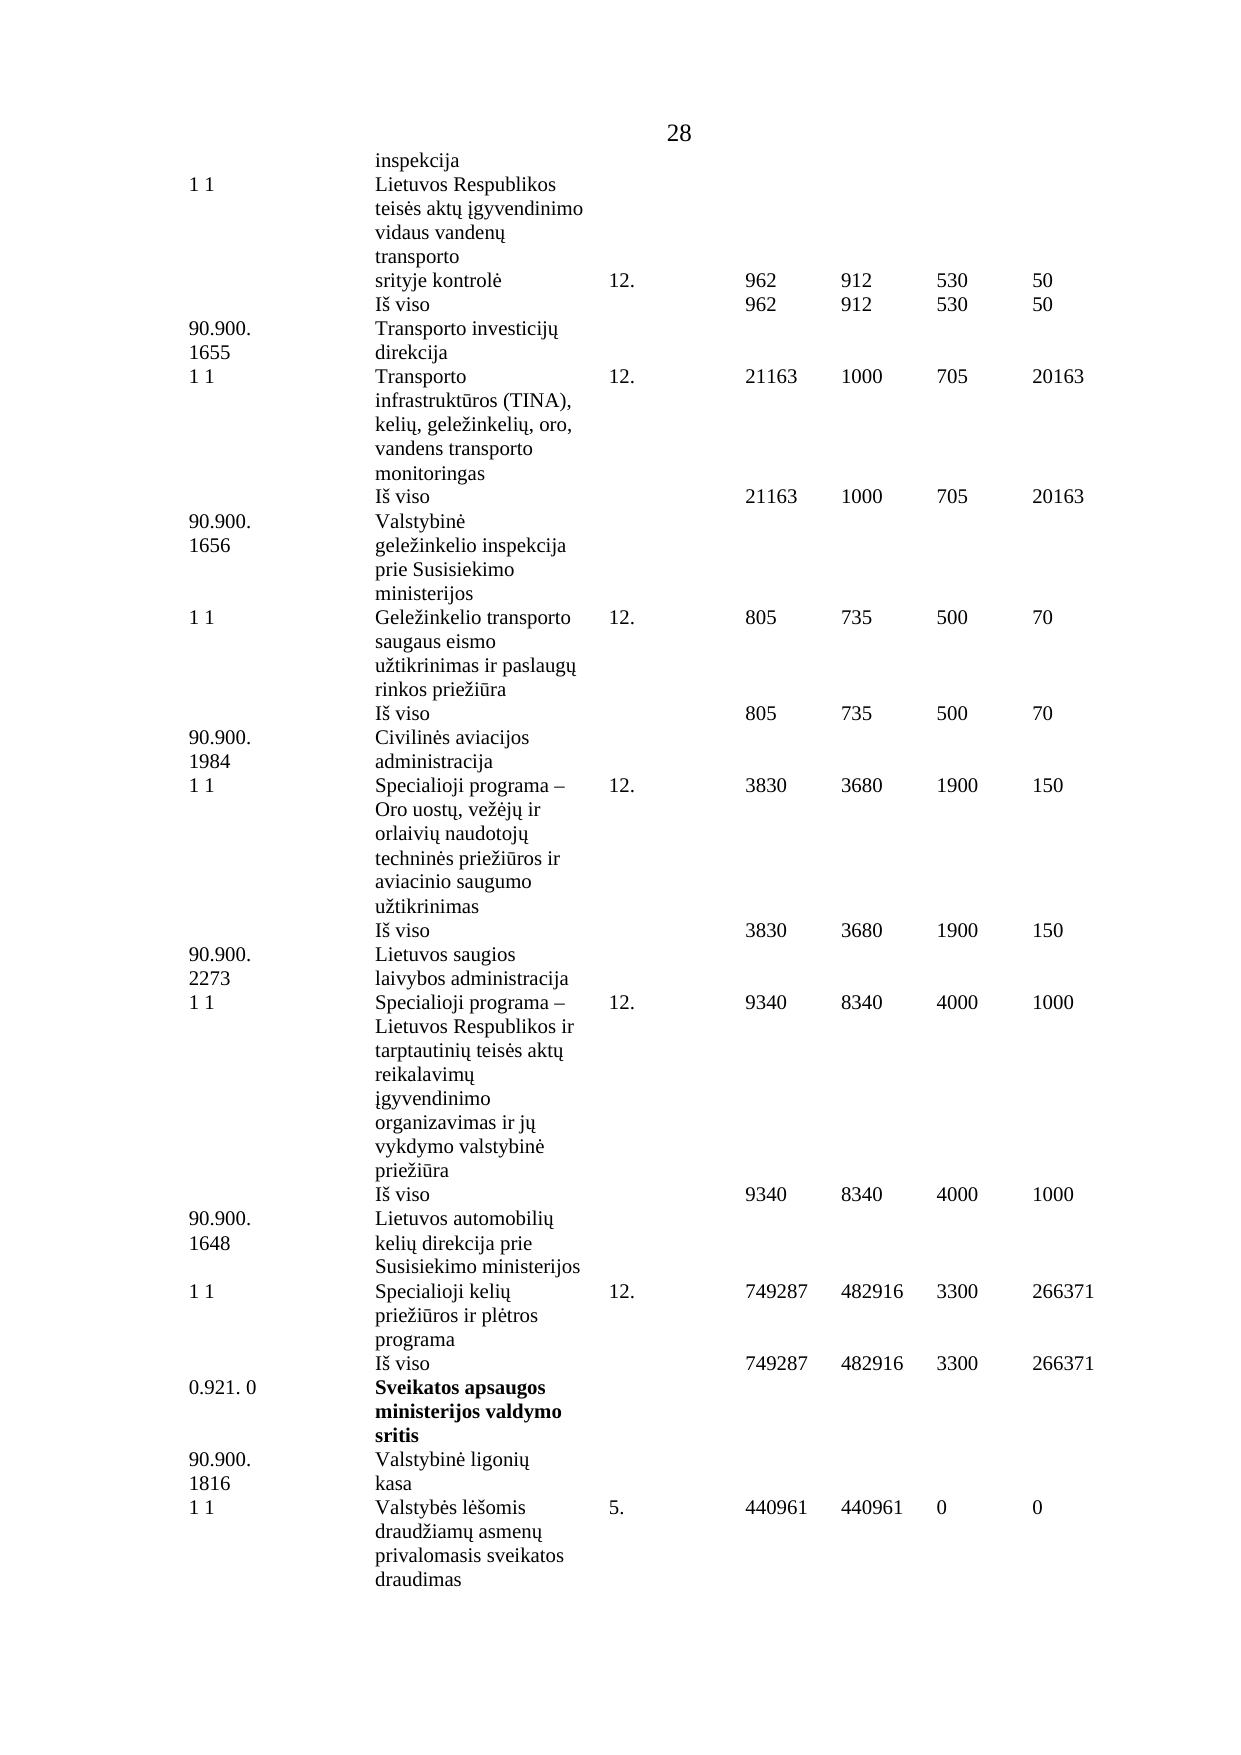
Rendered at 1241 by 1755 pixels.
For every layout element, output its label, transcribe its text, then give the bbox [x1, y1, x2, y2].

table_cell 1000 [1021, 1182, 1182, 1206]
table_cell Valstybinė [364, 509, 597, 533]
table_cell [598, 316, 734, 340]
table_cell 1900 [925, 773, 1021, 918]
table_cell 912 [830, 268, 925, 292]
table_cell 20163 [1021, 485, 1182, 508]
table_cell Geležinkelio transporto saugaus eismo užtikrinimas ir paslaugų rinkos priežiūra [364, 605, 597, 701]
table_cell 3830 [734, 773, 829, 918]
table_cell 266371 [1021, 1279, 1182, 1351]
table_cell 90.900. [177, 316, 364, 340]
table_cell 50 [1021, 292, 1182, 316]
table_cell 1 1 [177, 172, 364, 268]
table_cell [177, 918, 364, 942]
table_cell 0.921. 0 [177, 1375, 364, 1447]
table_cell [830, 1230, 925, 1278]
table_cell 1000 [830, 485, 925, 508]
table_cell 482916 [830, 1279, 925, 1351]
table_cell 12. [598, 1279, 734, 1351]
table_cell 1 1 [177, 990, 364, 1182]
table_cell 440961 [734, 1495, 829, 1591]
table_cell [1021, 1230, 1182, 1278]
table_cell [598, 1447, 734, 1471]
table_cell [1021, 942, 1182, 966]
table_cell 1 1 [177, 1495, 364, 1591]
table_cell 5. [598, 1495, 734, 1591]
table_cell [830, 340, 925, 364]
table_cell [925, 340, 1021, 364]
table_cell administracija [364, 749, 597, 773]
table_cell 266371 [1021, 1351, 1182, 1375]
table_cell [734, 1375, 829, 1447]
table_cell Iš viso [364, 701, 597, 725]
table_cell 1000 [1021, 990, 1182, 1182]
table_cell [1021, 1206, 1182, 1230]
table_cell 1 1 [177, 773, 364, 918]
table_cell 9340 [734, 990, 829, 1182]
table_cell [734, 509, 829, 533]
table_cell 1655 [177, 340, 364, 364]
table_cell [1021, 340, 1182, 364]
table_cell [598, 292, 734, 316]
table_cell 12. [598, 268, 734, 292]
table_cell [598, 1375, 734, 1447]
table_cell [1021, 966, 1182, 990]
table_cell [734, 1471, 829, 1495]
table_cell [925, 1375, 1021, 1447]
table_cell Civilinės aviacijos [364, 725, 597, 749]
table_cell [734, 533, 829, 605]
table_cell 962 [734, 268, 829, 292]
table_cell 530 [925, 292, 1021, 316]
table_cell 12. [598, 605, 734, 701]
table_cell [830, 749, 925, 773]
table_cell 805 [734, 701, 829, 725]
table_cell 8340 [830, 990, 925, 1182]
table_cell [925, 1230, 1021, 1278]
table_cell [1021, 725, 1182, 749]
table_cell 70 [1021, 605, 1182, 701]
table_cell 1656 [177, 533, 364, 605]
table_cell [925, 1447, 1021, 1471]
table_cell 21163 [734, 485, 829, 508]
table_cell [1021, 148, 1182, 172]
table_cell [734, 340, 829, 364]
table_cell Specialioji programa – Oro uostų, vežėjų ir orlaivių naudotojų techninės priežiūros ir aviacinio saugumo užtikrinimas [364, 773, 597, 918]
table_cell 150 [1021, 773, 1182, 918]
table_cell 1900 [925, 918, 1021, 942]
table_cell 3300 [925, 1279, 1021, 1351]
table_cell [830, 533, 925, 605]
table_cell 9340 [734, 1182, 829, 1206]
table_cell 21163 [734, 364, 829, 484]
table_cell [598, 509, 734, 533]
table_cell Specialioji kelių priežiūros ir plėtros programa [364, 1279, 597, 1351]
table_cell [925, 749, 1021, 773]
table_cell [598, 1471, 734, 1495]
table_cell kelių direkcija prie Susisiekimo ministerijos [364, 1230, 597, 1278]
table_cell 1 1 [177, 605, 364, 701]
table_cell [1021, 749, 1182, 773]
table_cell [925, 316, 1021, 340]
table_cell [598, 533, 734, 605]
table_cell 1648 [177, 1230, 364, 1278]
table_cell [925, 942, 1021, 966]
table_cell 3680 [830, 918, 925, 942]
table_cell 482916 [830, 1351, 925, 1375]
table_cell 20163 [1021, 364, 1182, 484]
table_cell 1 1 [177, 364, 364, 484]
table_cell Iš viso [364, 1182, 597, 1206]
table_cell 8340 [830, 1182, 925, 1206]
table_cell [830, 509, 925, 533]
table_cell [925, 966, 1021, 990]
table_cell 3300 [925, 1351, 1021, 1375]
table_cell 3680 [830, 773, 925, 918]
table_cell 705 [925, 364, 1021, 484]
table_cell 705 [925, 485, 1021, 508]
table_cell [734, 942, 829, 966]
table_cell Sveikatos apsaugos ministerijos valdymo sritis [364, 1375, 597, 1447]
table_cell [598, 725, 734, 749]
table_cell srityje kontrolė [364, 268, 597, 292]
table_cell [734, 172, 829, 268]
table_cell 735 [830, 605, 925, 701]
table_cell [177, 1182, 364, 1206]
table_cell [598, 966, 734, 990]
table_cell 1816 [177, 1471, 364, 1495]
table_cell [598, 340, 734, 364]
table_cell 90.900. [177, 942, 364, 966]
table_cell 735 [830, 701, 925, 725]
table_cell [925, 172, 1021, 268]
table_cell Lietuvos saugios [364, 942, 597, 966]
table_cell [925, 1206, 1021, 1230]
table_cell 12. [598, 773, 734, 918]
table_cell 962 [734, 292, 829, 316]
table_cell [830, 966, 925, 990]
table_cell 4000 [925, 1182, 1021, 1206]
table_cell [177, 292, 364, 316]
table_cell [734, 148, 829, 172]
table_cell Lietuvos automobilių [364, 1206, 597, 1230]
table_cell 2273 [177, 966, 364, 990]
table_cell [598, 701, 734, 725]
table_cell [598, 485, 734, 508]
table_cell [830, 942, 925, 966]
table_cell [830, 1471, 925, 1495]
table_cell [598, 918, 734, 942]
table_cell [734, 1206, 829, 1230]
table_cell [830, 1447, 925, 1471]
table_cell [1021, 1375, 1182, 1447]
table_cell 805 [734, 605, 829, 701]
table_cell 500 [925, 605, 1021, 701]
table_cell [177, 701, 364, 725]
table_cell [598, 1230, 734, 1278]
table_cell inspekcija [364, 148, 597, 172]
table_cell [734, 1230, 829, 1278]
table_cell Iš viso [364, 918, 597, 942]
table_cell [830, 172, 925, 268]
table_cell 1000 [830, 364, 925, 484]
table_cell [925, 533, 1021, 605]
table_cell [1021, 316, 1182, 340]
table_cell kasa [364, 1471, 597, 1495]
table_cell 90.900. [177, 1206, 364, 1230]
table_cell [734, 725, 829, 749]
table_cell 530 [925, 268, 1021, 292]
table_cell [925, 509, 1021, 533]
table_cell 150 [1021, 918, 1182, 942]
table_cell [925, 725, 1021, 749]
table_cell 90.900. [177, 725, 364, 749]
table_cell [925, 1471, 1021, 1495]
table_cell [598, 1182, 734, 1206]
table_cell [1021, 509, 1182, 533]
table_cell [177, 148, 364, 172]
table_cell [177, 1351, 364, 1375]
table_cell 500 [925, 701, 1021, 725]
table_cell direkcija [364, 340, 597, 364]
table_cell [925, 148, 1021, 172]
table_cell [734, 1447, 829, 1471]
table_cell [734, 966, 829, 990]
table_cell [598, 172, 734, 268]
table_cell 90.900. [177, 509, 364, 533]
table_cell [1021, 172, 1182, 268]
table_cell 1984 [177, 749, 364, 773]
table_cell [1021, 533, 1182, 605]
table_cell [830, 1375, 925, 1447]
table_cell [830, 316, 925, 340]
table_cell Valstybinė ligonių [364, 1447, 597, 1471]
table_cell 12. [598, 990, 734, 1182]
table_cell 3830 [734, 918, 829, 942]
table_cell [1021, 1447, 1182, 1471]
table_cell 50 [1021, 268, 1182, 292]
table_cell [830, 725, 925, 749]
table_cell [177, 485, 364, 508]
table_cell [598, 942, 734, 966]
table_cell Iš viso [364, 1351, 597, 1375]
table_cell Valstybės lėšomis draudžiamų asmenų privalomasis sveikatos draudimas [364, 1495, 597, 1591]
table_cell geležinkelio inspekcija prie Susisiekimo ministerijos [364, 533, 597, 605]
table_cell 749287 [734, 1351, 829, 1375]
table_cell Transporto investicijų [364, 316, 597, 340]
table_cell Iš viso [364, 485, 597, 508]
table_cell [598, 749, 734, 773]
table_cell [830, 148, 925, 172]
table_cell [598, 148, 734, 172]
table_cell Transporto infrastruktūros (TINA), kelių, geležinkelių, oro, vandens transporto monitoringas [364, 364, 597, 484]
table_cell 749287 [734, 1279, 829, 1351]
table_cell [1021, 1471, 1182, 1495]
table_cell Specialioji programa – Lietuvos Respublikos ir tarptautinių teisės aktų reikalavimų įgyvendinimo organizavimas ir jų vykdymo valstybinė priežiūra [364, 990, 597, 1182]
table_cell 0 [925, 1495, 1021, 1591]
table_cell 12. [598, 364, 734, 484]
table_cell 90.900. [177, 1447, 364, 1471]
table_cell 70 [1021, 701, 1182, 725]
table_cell 912 [830, 292, 925, 316]
table_cell 440961 [830, 1495, 925, 1591]
table_cell [830, 1206, 925, 1230]
table_cell 0 [1021, 1495, 1182, 1591]
table_cell Iš viso [364, 292, 597, 316]
table_cell 1 1 [177, 1279, 364, 1351]
table_cell laivybos administracija [364, 966, 597, 990]
table_cell Lietuvos Respublikos teisės aktų įgyvendinimo vidaus vandenų transporto [364, 172, 597, 268]
table_cell [598, 1206, 734, 1230]
table_cell [734, 316, 829, 340]
table_cell [734, 749, 829, 773]
table_cell [598, 1351, 734, 1375]
table_cell 4000 [925, 990, 1021, 1182]
table_cell [177, 268, 364, 292]
